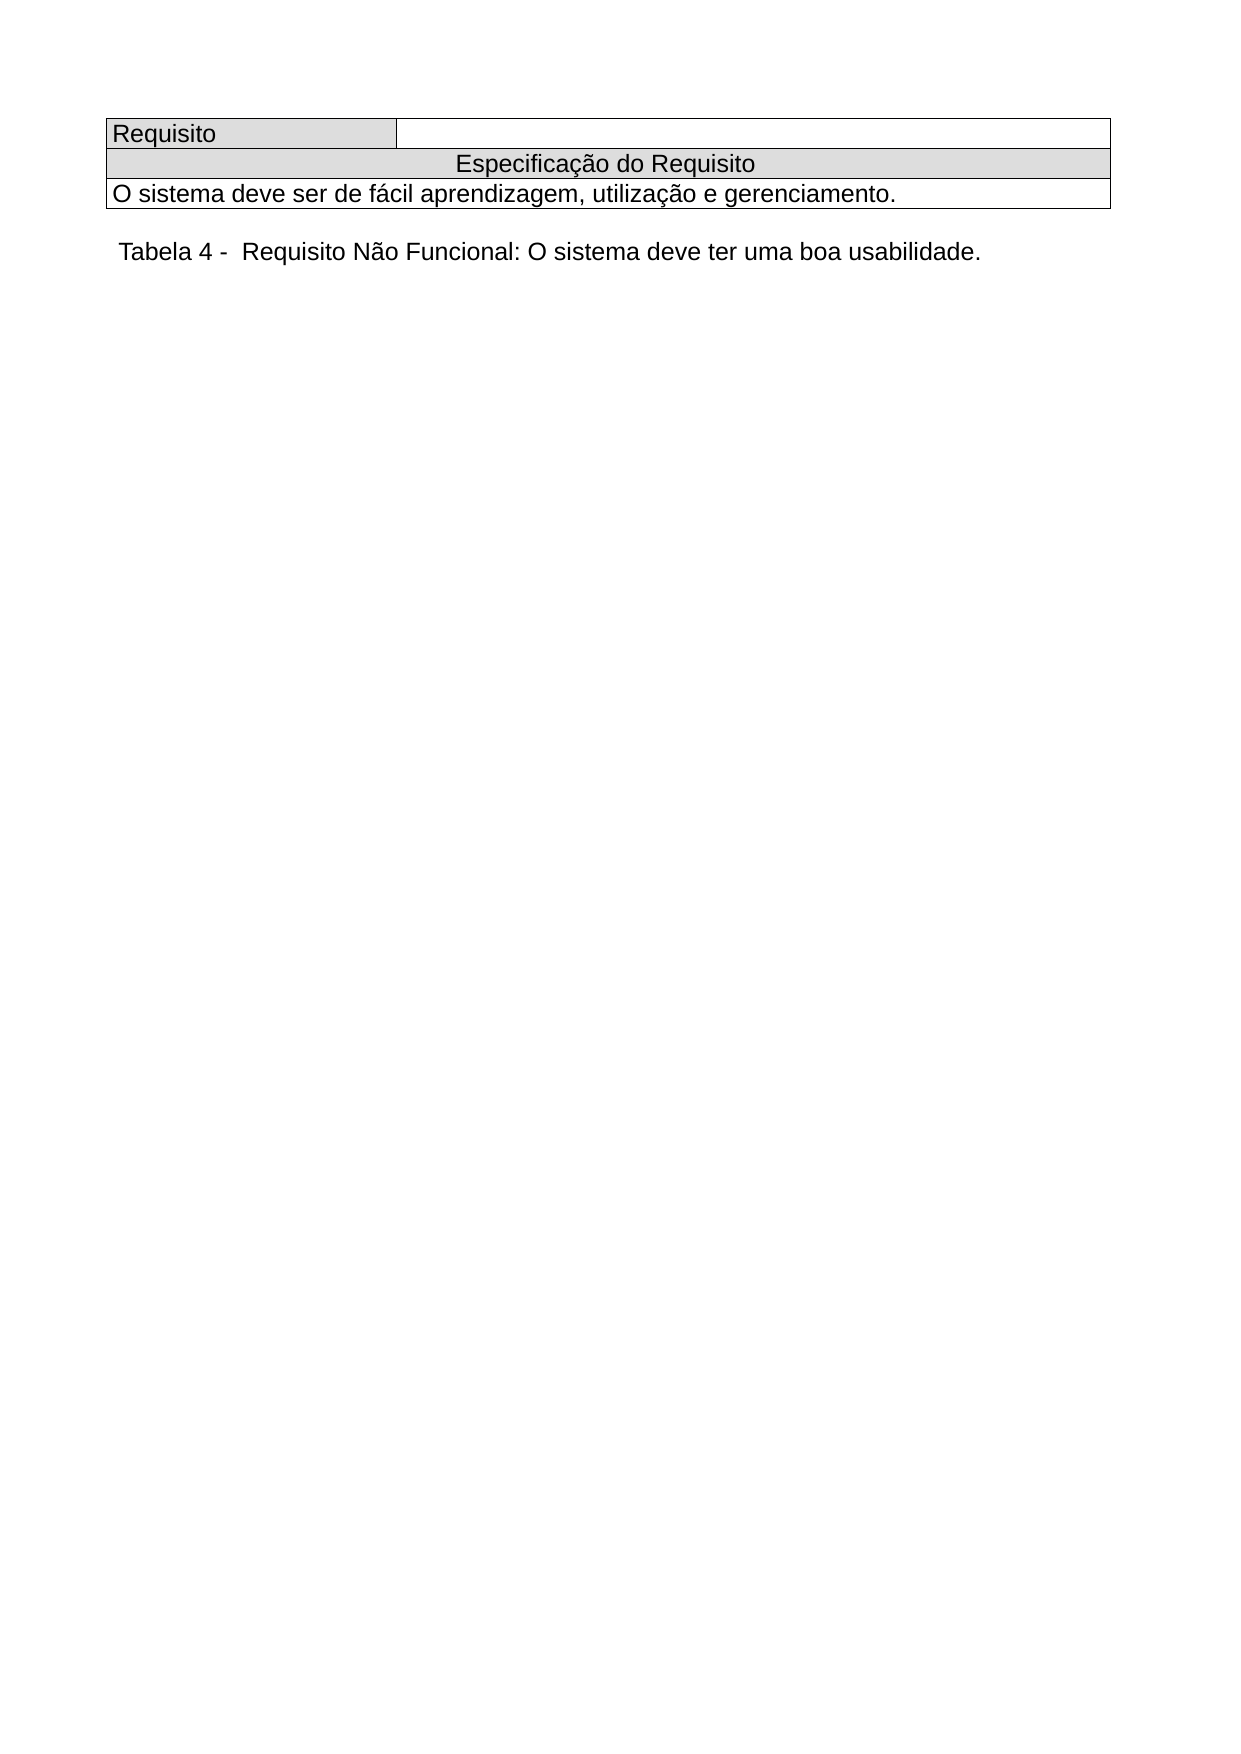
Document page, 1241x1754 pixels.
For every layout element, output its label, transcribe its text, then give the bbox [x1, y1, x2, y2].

table_cell [397, 119, 1110, 148]
table_cell Especificação do Requisito [107, 149, 1110, 178]
table_cell Requisito [107, 119, 396, 148]
table_cell O sistema deve ser de fácil aprendizagem, utilização e gerenciamento. [107, 179, 1110, 207]
text Tabela 4 - Requisito Não Funcional: O sistema deve ter uma boa usabilidade. [118, 237, 1122, 266]
